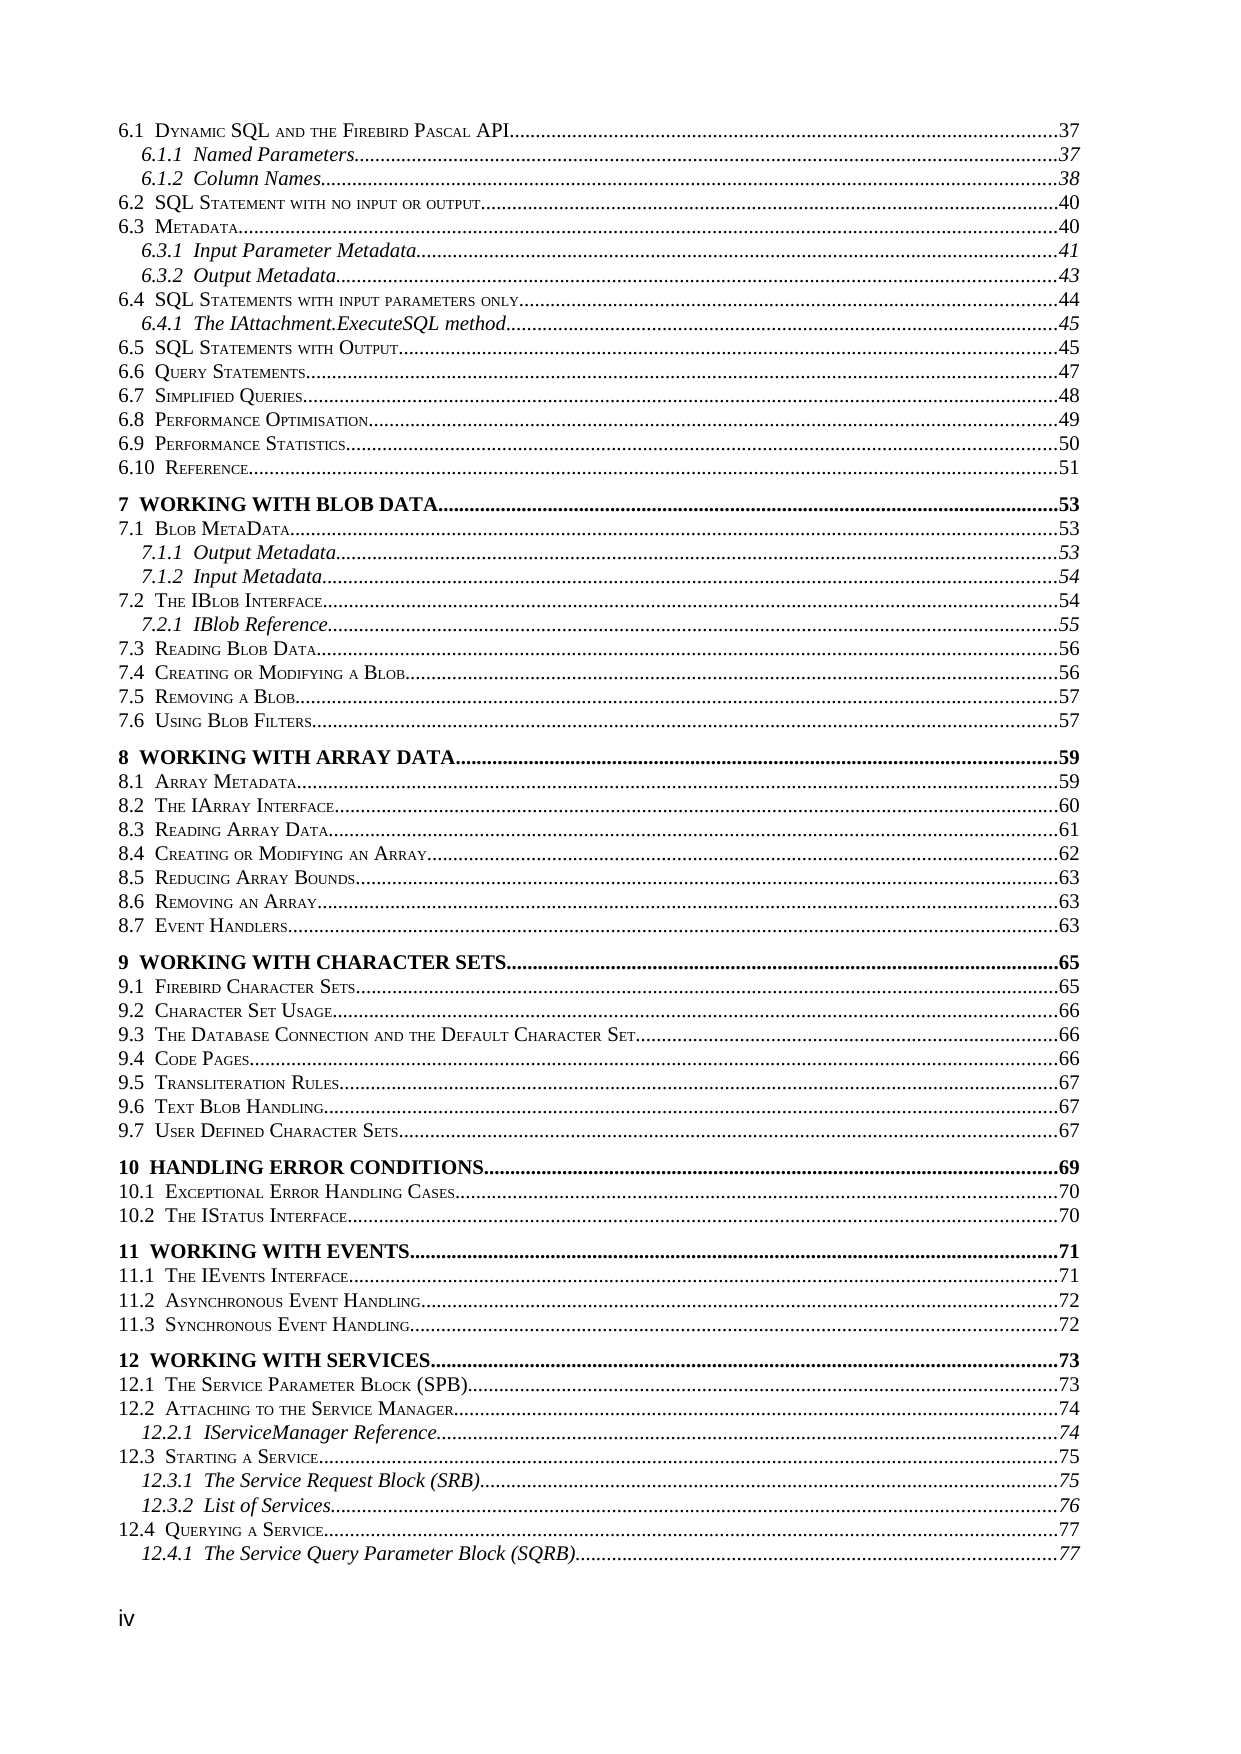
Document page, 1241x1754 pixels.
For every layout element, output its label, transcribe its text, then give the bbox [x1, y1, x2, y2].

text 6.1 Dynamic SQL and the Firebird Pascal API 37 [118, 118, 1122, 142]
text 6.8 Performance Optimisation 49 [118, 407, 1122, 431]
text 12.2.1 IServiceManager Reference 74 [141, 1420, 1122, 1444]
text 8.5 Reducing Array Bounds 63 [118, 865, 1122, 889]
text 12.3.1 The Service Request Block (SRB) 75 [141, 1468, 1122, 1492]
text 6.7 Simplified Queries 48 [118, 383, 1122, 407]
text 7.1.2 Input Metadata 54 [141, 564, 1122, 588]
text 6.1.2 Column Names 38 [141, 166, 1122, 190]
text 7.2 The IBlob Interface 54 [118, 588, 1122, 612]
text 8.4 Creating or Modifying an Array 62 [118, 841, 1122, 865]
text 8.3 Reading Array Data 61 [118, 817, 1122, 841]
text 11.2 Asynchronous Event Handling 72 [118, 1287, 1122, 1312]
text 6.3.2 Output Metadata 43 [141, 262, 1122, 287]
text 6.6 Query Statements 47 [118, 359, 1122, 383]
text 11 Working with Events 71 [118, 1239, 1122, 1263]
text 6.4 SQL Statements with input parameters only 44 [118, 287, 1122, 311]
text 7.5 Removing a Blob 57 [118, 684, 1122, 708]
text 9 Working with Character Sets 65 [118, 950, 1122, 974]
text 6.5 SQL Statements with Output 45 [118, 335, 1122, 359]
text 7.4 Creating or Modifying a Blob 56 [118, 660, 1122, 684]
text 8.2 The IArray Interface 60 [118, 793, 1122, 817]
text 8.1 Array Metadata 59 [118, 769, 1122, 793]
text 7 Working with Blob Data 53 [118, 492, 1122, 516]
text 11.1 The IEvents Interface 71 [118, 1263, 1122, 1287]
text 6.3.1 Input Parameter Metadata 41 [141, 238, 1122, 262]
text 7.6 Using Blob Filters 57 [118, 708, 1122, 732]
text 9.2 Character Set Usage 66 [118, 998, 1122, 1022]
text 12.4 Querying a Service 77 [118, 1517, 1122, 1541]
text 10.1 Exceptional Error Handling Cases 70 [118, 1179, 1122, 1203]
text 6.3 Metadata 40 [118, 214, 1122, 238]
text 12.2 Attaching to the Service Manager 74 [118, 1396, 1122, 1420]
text 7.1 Blob MetaData 53 [118, 516, 1122, 540]
text 6.1.1 Named Parameters 37 [141, 142, 1122, 166]
text 6.2 SQL Statement with no input or output 40 [118, 190, 1122, 214]
text 6.4.1 The IAttachment.ExecuteSQL method 45 [141, 311, 1122, 335]
text 12.1 The Service Parameter Block (SPB) 73 [118, 1372, 1122, 1396]
text 8.7 Event Handlers 63 [118, 913, 1122, 937]
text 12.4.1 The Service Query Parameter Block (SQRB) 77 [141, 1541, 1122, 1565]
text 6.10 Reference 51 [118, 455, 1122, 479]
text 9.1 Firebird Character Sets 65 [118, 974, 1122, 998]
text 11.3 Synchronous Event Handling 72 [118, 1312, 1122, 1336]
text 9.5 Transliteration Rules 67 [118, 1070, 1122, 1094]
text 7.2.1 IBlob Reference 55 [141, 612, 1122, 636]
text 12.3 Starting a Service 75 [118, 1444, 1122, 1468]
text 9.7 User Defined Character Sets 67 [118, 1118, 1122, 1142]
text 9.6 Text Blob Handling 67 [118, 1094, 1122, 1118]
text 8.6 Removing an Array 63 [118, 889, 1122, 913]
text 6.9 Performance Statistics 50 [118, 431, 1122, 455]
text 7.1.1 Output Metadata 53 [141, 540, 1122, 564]
text 8 Working with Array Data 59 [118, 745, 1122, 769]
text 10.2 The IStatus Interface 70 [118, 1203, 1122, 1227]
text 12.3.2 List of Services 76 [141, 1492, 1122, 1517]
text 9.4 Code Pages 66 [118, 1046, 1122, 1070]
text 10 Handling Error Conditions 69 [118, 1155, 1122, 1179]
text 12 Working with Services 73 [118, 1348, 1122, 1372]
text 7.3 Reading Blob Data 56 [118, 636, 1122, 660]
text 9.3 The Database Connection and the Default Character Set 66 [118, 1022, 1122, 1046]
